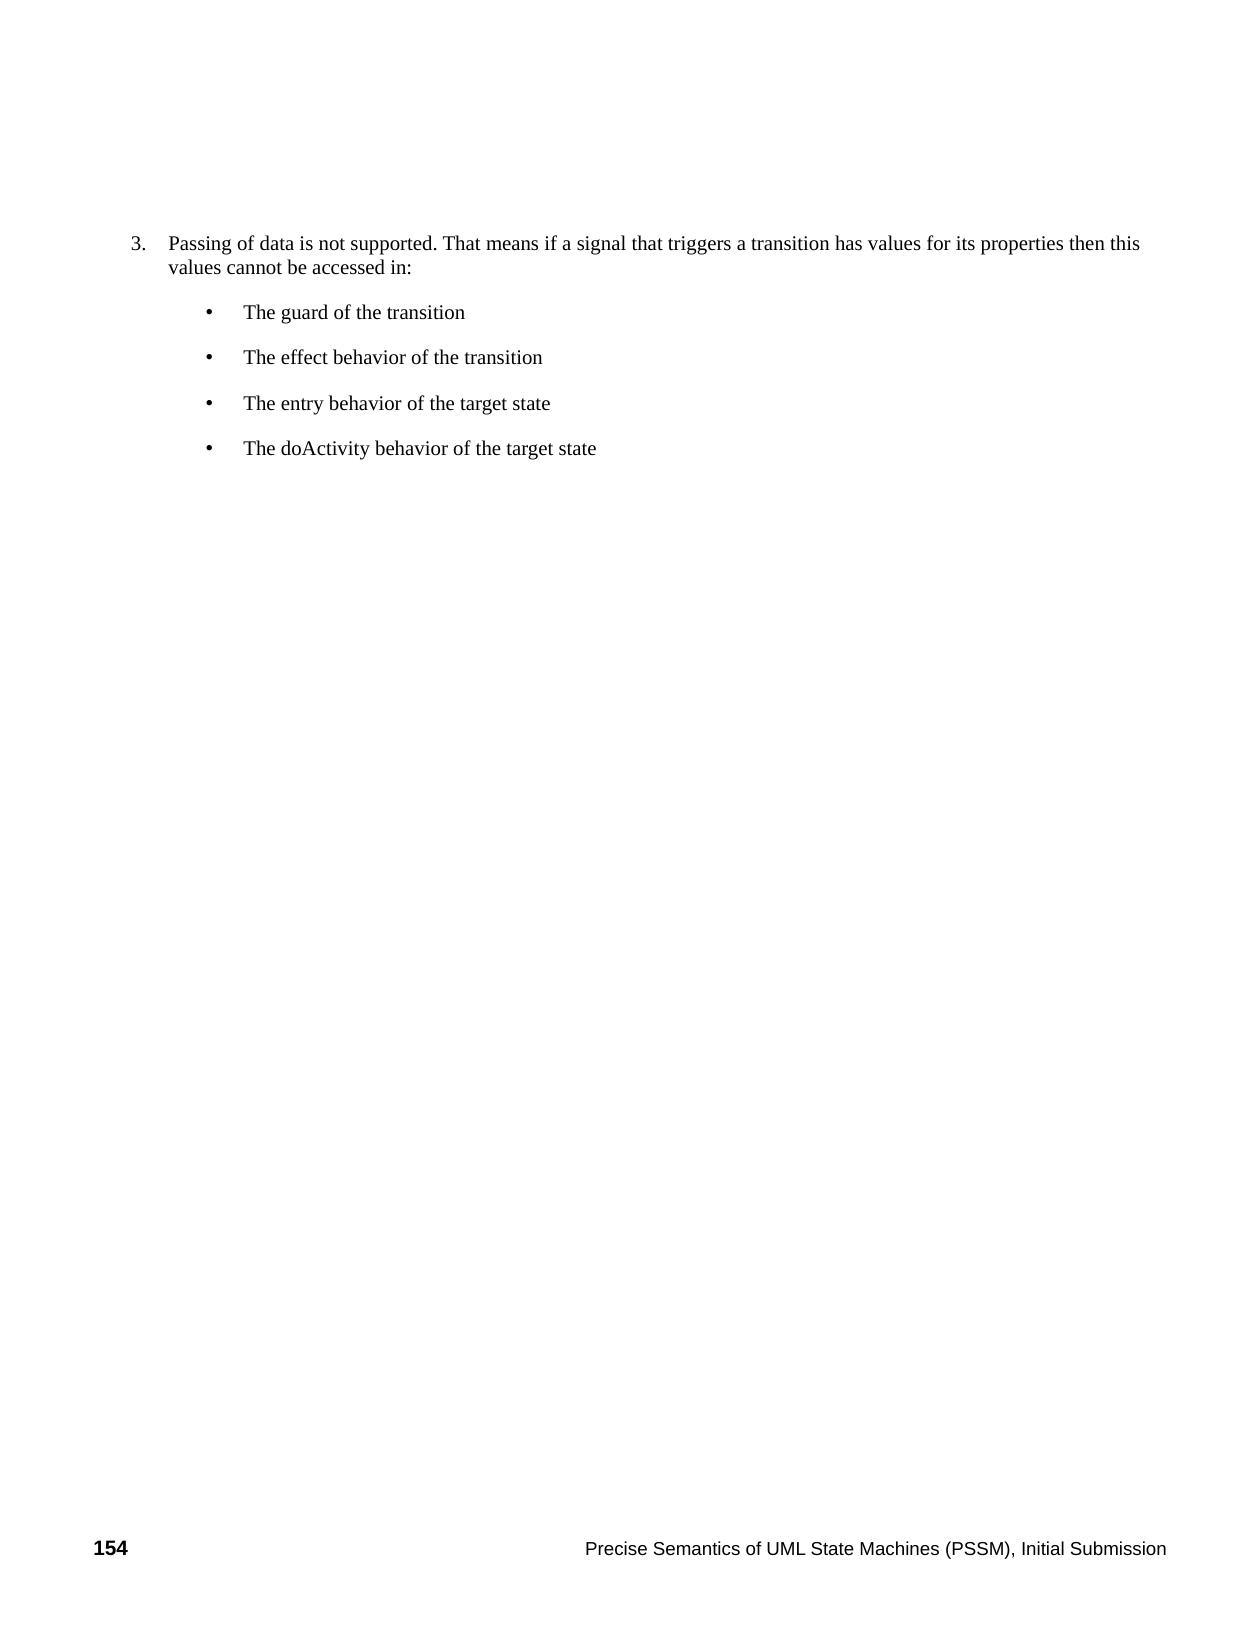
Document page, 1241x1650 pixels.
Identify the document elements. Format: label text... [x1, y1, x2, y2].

list The doActivity behavior of the target state [189, 436, 1164, 459]
list The guard of the transition [189, 300, 1164, 324]
list Passing of data is not supported. That means if a signal that triggers a transition has values for its properties then this values cannot be accessed in: [131, 231, 1164, 279]
list The entry behavior of the target state [189, 390, 1164, 414]
list The effect behavior of the transition [189, 345, 1164, 369]
